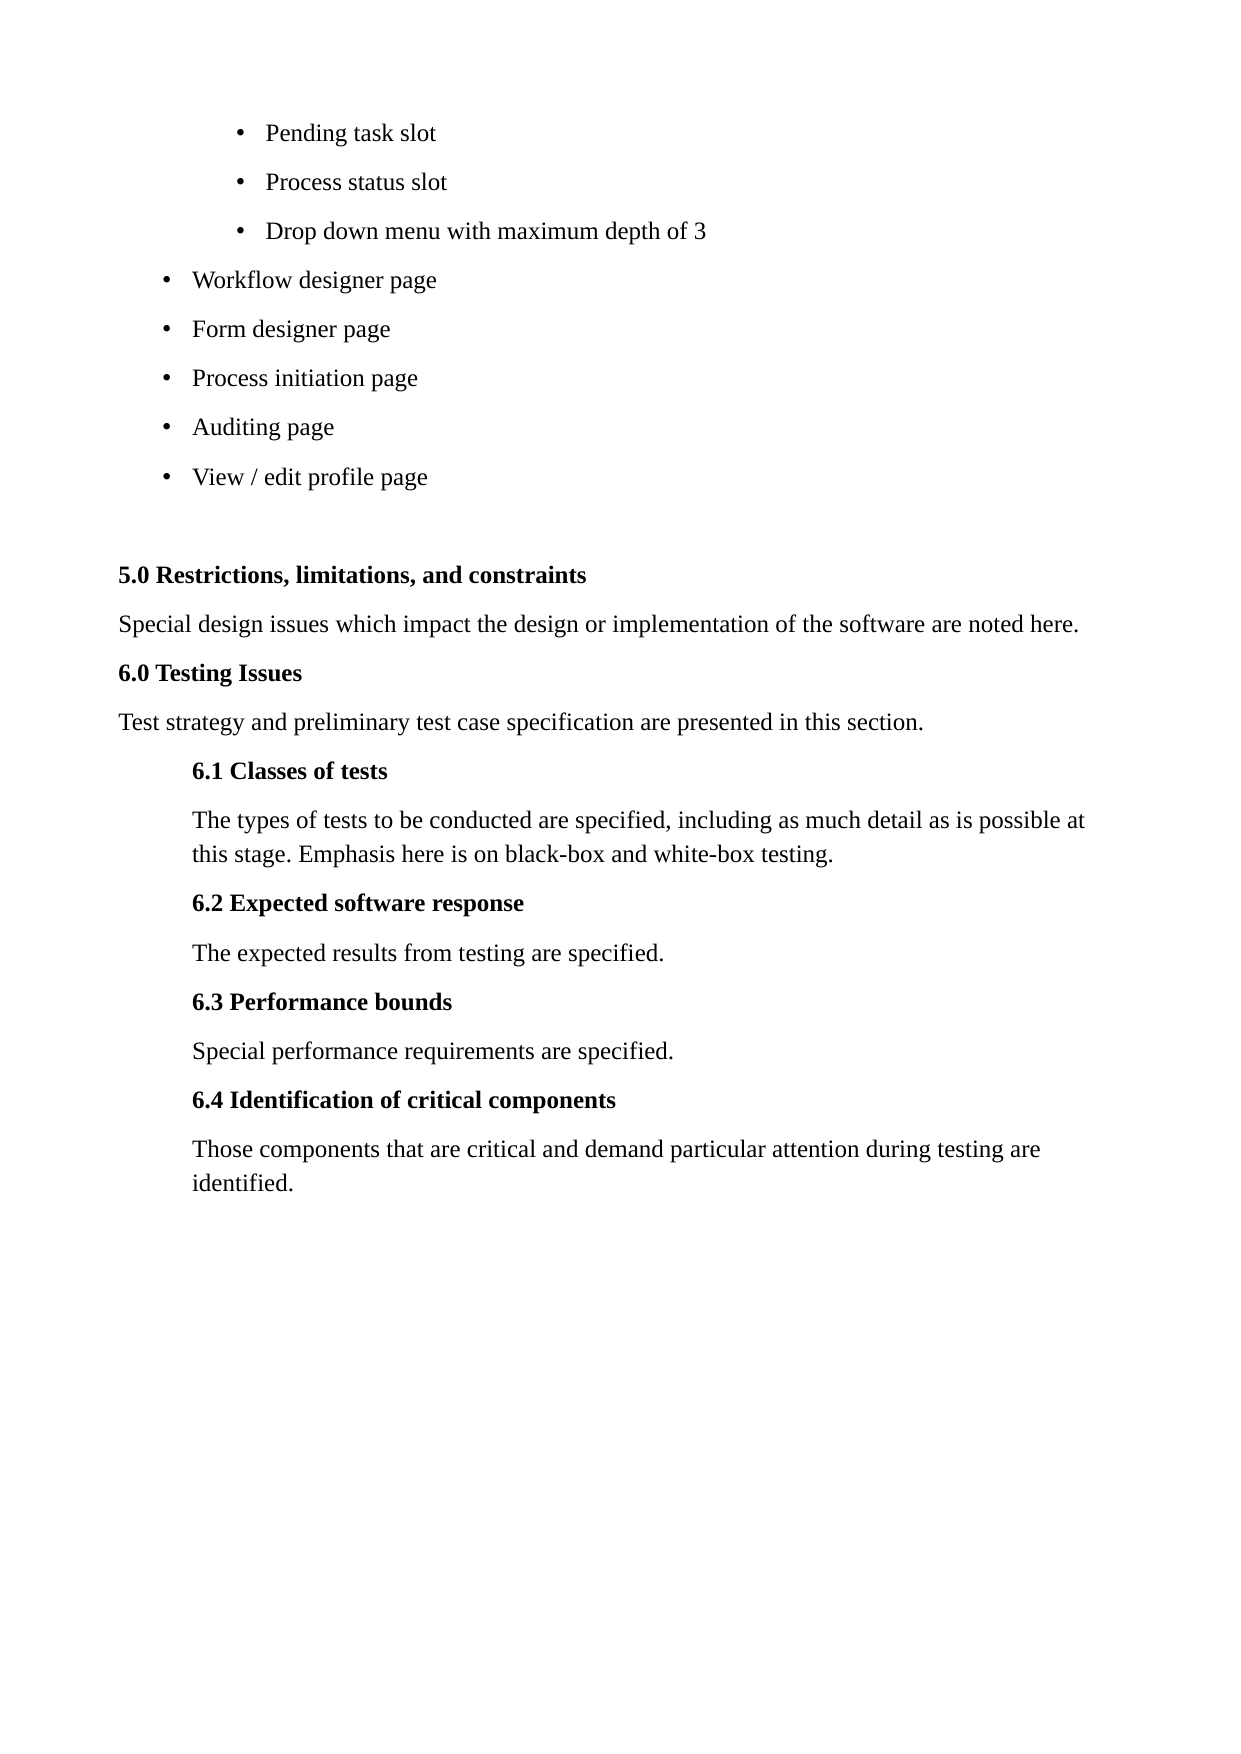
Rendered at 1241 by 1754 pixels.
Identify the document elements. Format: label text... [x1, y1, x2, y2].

list Special performance requirements are specified. [162, 1036, 1122, 1064]
text 5.0 Restrictions, limitations, and constraints [118, 560, 1122, 588]
list Auditing page [162, 412, 1122, 441]
list Workflow designer page [162, 265, 1122, 294]
list The expected results from testing are specified. [162, 938, 1122, 966]
list Form designer page [162, 314, 1122, 343]
list The types of tests to be conducted are specified, including as much detail as is possible at this stage. Emphasis here is on black-box and white-box testing. [162, 805, 1122, 868]
text Test strategy and preliminary test case specification are presented in this section. [118, 707, 1122, 736]
list View / edit profile page [162, 462, 1122, 490]
list Process status slot [236, 167, 1122, 196]
list 6.2 Expected software response [162, 888, 1122, 917]
list 6.3 Performance bounds [162, 987, 1122, 1015]
list Process initiation page [162, 363, 1122, 392]
list 6.4 Identification of critical components [162, 1085, 1122, 1113]
text Special design issues which impact the design or implementation of the software are noted here. [118, 609, 1122, 637]
list Drop down menu with maximum depth of 3 [236, 216, 1122, 245]
list Those components that are critical and demand particular attention during testing are identified. [162, 1134, 1122, 1197]
list 6.1 Classes of tests [162, 756, 1122, 785]
list Pending task slot [236, 118, 1122, 147]
text 6.0 Testing Issues [118, 658, 1122, 687]
